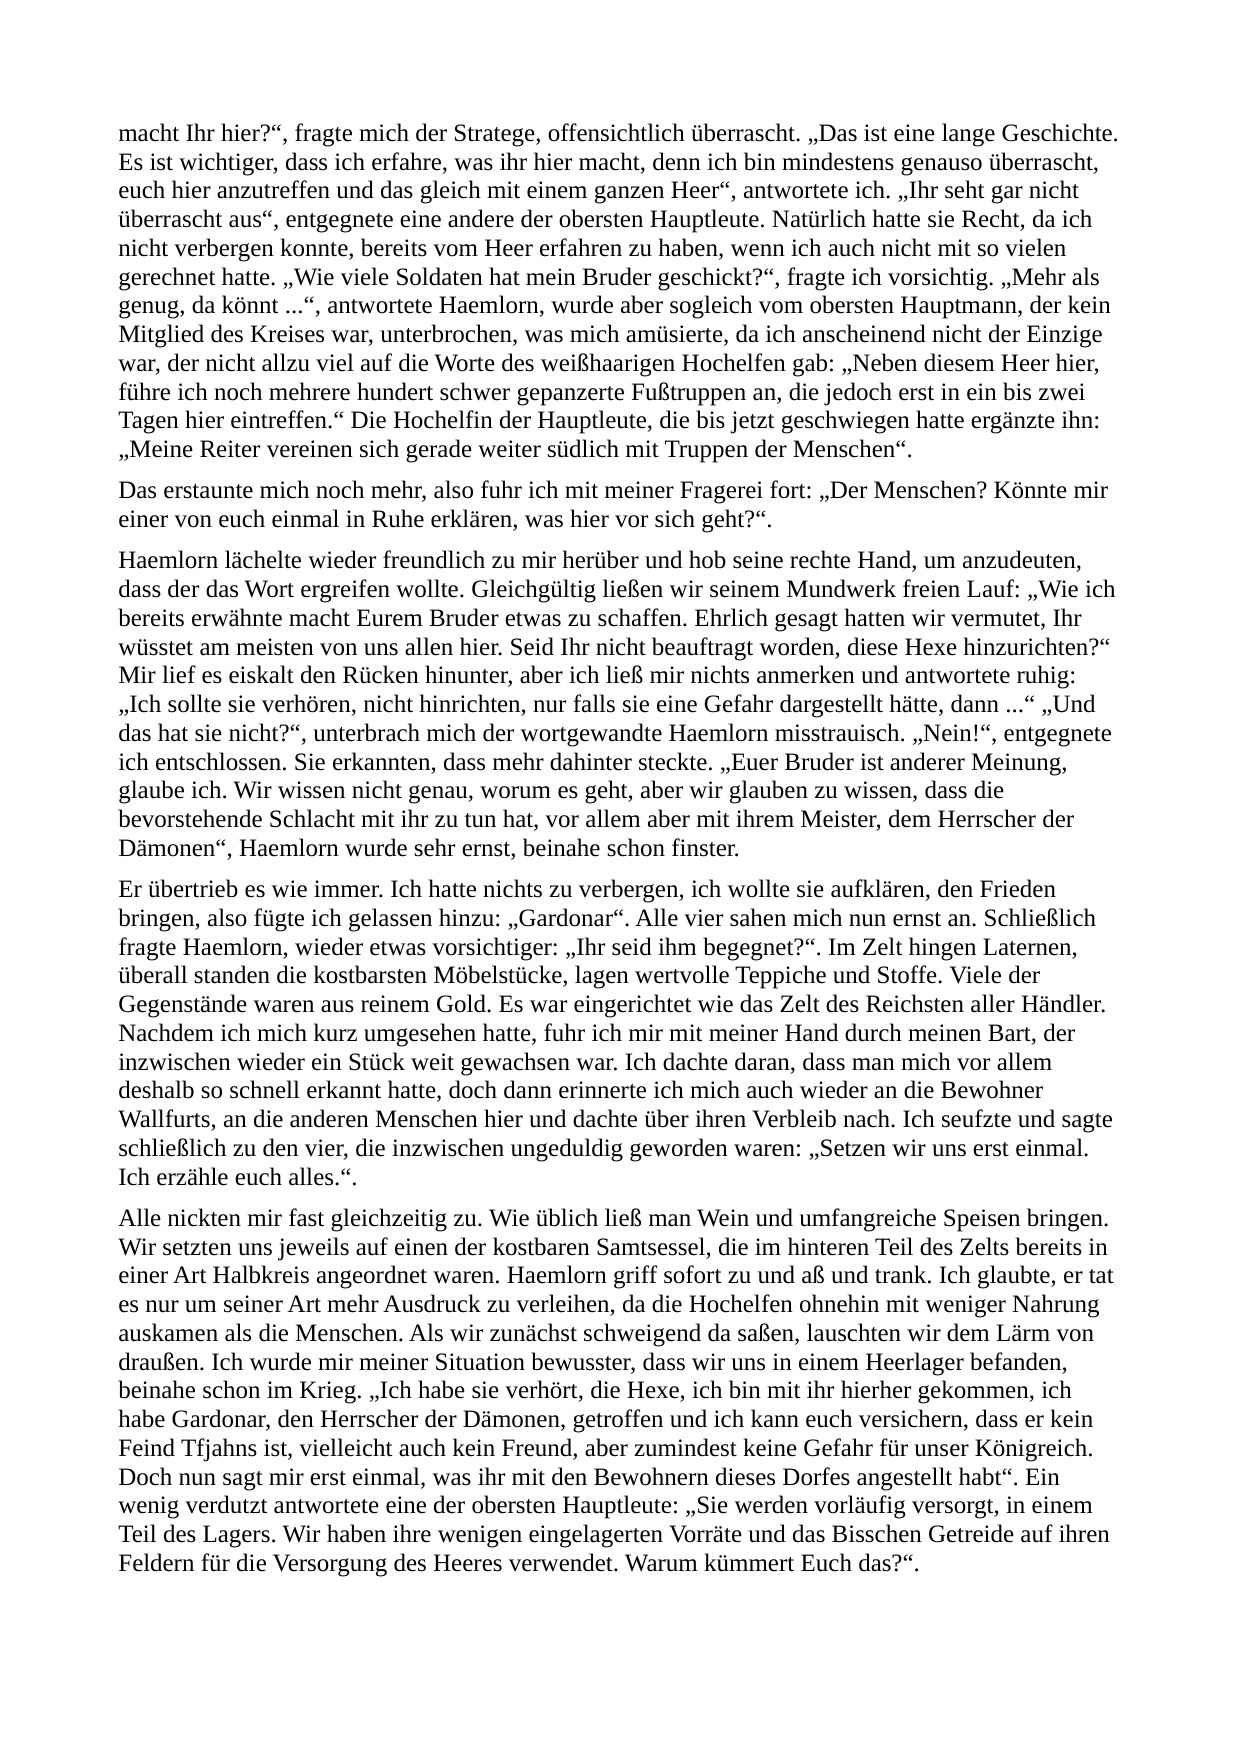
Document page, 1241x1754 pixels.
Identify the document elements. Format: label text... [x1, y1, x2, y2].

text macht Ihr hier?“, fragte mich der Stratege, offensichtlich überrascht. „Das ist eine lange Geschichte. Es ist wichtiger, dass ich erfahre, was ihr hier macht, denn ich bin mindestens genauso überrascht, euch hier anzutreffen und das gleich mit einem ganzen Heer“, antwortete ich. „Ihr seht gar nicht überrascht aus“, entgegnete eine andere der obersten Hauptleute. Natürlich hatte sie Recht, da ich nicht verbergen konnte, bereits vom Heer erfahren zu haben, wenn ich auch nicht mit so vielen gerechnet hatte. „Wie viele Soldaten hat mein Bruder geschickt?“, fragte ich vorsichtig. „Mehr als genug, da könnt ...“, antwortete Haemlorn, wurde aber sogleich vom obersten Hauptmann, der kein Mitglied des Kreises war, unterbrochen, was mich amüsierte, da ich anscheinend nicht der Einzige war, der nicht allzu viel auf die Worte des weißhaarigen Hochelfen gab: „Neben diesem Heer hier, führe ich noch mehrere hundert schwer gepanzerte Fußtruppen an, die jedoch erst in ein bis zwei Tagen hier eintreffen.“ Die Hochelfin der Hauptleute, die bis jetzt geschwiegen hatte ergänzte ihn: „Meine Reiter vereinen sich gerade weiter südlich mit Truppen der Menschen“. [118, 118, 1122, 463]
text Er übertrieb es wie immer. Ich hatte nichts zu verbergen, ich wollte sie aufklären, den Frieden bringen, also fügte ich gelassen hinzu: „Gardonar“. Alle vier sahen mich nun ernst an. Schließlich fragte Haemlorn, wieder etwas vorsichtiger: „Ihr seid ihm begegnet?“. Im Zelt hingen Laternen, überall standen die kostbarsten Möbelstücke, lagen wertvolle Teppiche und Stoffe. Viele der Gegenstände waren aus reinem Gold. Es war eingerichtet wie das Zelt des Reichsten aller Händler. Nachdem ich mich kurz umgesehen hatte, fuhr ich mir mit meiner Hand durch meinen Bart, der inzwischen wieder ein Stück weit gewachsen war. Ich dachte daran, dass man mich vor allem deshalb so schnell erkannt hatte, doch dann erinnerte ich mich auch wieder an die Bewohner Wallfurts, an die anderen Menschen hier und dachte über ihren Verbleib nach. Ich seufzte und sagte schließlich zu den vier, die inzwischen ungeduldig geworden waren: „Setzen wir uns erst einmal. Ich erzähle euch alles.“. [118, 874, 1122, 1191]
text Das erstaunte mich noch mehr, also fuhr ich mit meiner Fragerei fort: „Der Menschen? Könnte mir einer von euch einmal in Ruhe erklären, was hier vor sich geht?“. [118, 476, 1122, 533]
text Alle nickten mir fast gleichzeitig zu. Wie üblich ließ man Wein und umfangreiche Speisen bringen. Wir setzten uns jeweils auf einen der kostbaren Samtsessel, die im hinteren Teil des Zelts bereits in einer Art Halbkreis angeordnet waren. Haemlorn griff sofort zu und aß und trank. Ich glaubte, er tat es nur um seiner Art mehr Ausdruck zu verleihen, da die Hochelfen ohnehin mit weniger Nahrung auskamen als die Menschen. Als wir zunächst schweigend da saßen, lauschten wir dem Lärm von draußen. Ich wurde mir meiner Situation bewusster, dass wir uns in einem Heerlager befanden, beinahe schon im Krieg. „Ich habe sie verhört, die Hexe, ich bin mit ihr hierher gekommen, ich habe Gardonar, den Herrscher der Dämonen, getroffen und ich kann euch versichern, dass er kein Feind Tfjahns ist, vielleicht auch kein Freund, aber zumindest keine Gefahr für unser Königreich. Doch nun sagt mir erst einmal, was ihr mit den Bewohnern dieses Dorfes angestellt habt“. Ein wenig verdutzt antwortete eine der obersten Hauptleute: „Sie werden vorläufig versorgt, in einem Teil des Lagers. Wir haben ihre wenigen eingelagerten Vorräte und das Bisschen Getreide auf ihren Feldern für die Versorgung des Heeres verwendet. Warum kümmert Euch das?“. [118, 1203, 1122, 1577]
text Haemlorn lächelte wieder freundlich zu mir herüber und hob seine rechte Hand, um anzudeuten, dass der das Wort ergreifen wollte. Gleichgültig ließen wir seinem Mundwerk freien Lauf: „Wie ich bereits erwähnte macht Eurem Bruder etwas zu schaffen. Ehrlich gesagt hatten wir vermutet, Ihr wüsstet am meisten von uns allen hier. Seid Ihr nicht beauftragt worden, diese Hexe hinzurichten?“ Mir lief es eiskalt den Rücken hinunter, aber ich ließ mir nichts anmerken und antwortete ruhig: „Ich sollte sie verhören, nicht hinrichten, nur falls sie eine Gefahr dargestellt hätte, dann ...“ „Und das hat sie nicht?“, unterbrach mich der wortgewandte Haemlorn misstrauisch. „Nein!“, entgegnete ich entschlossen. Sie erkannten, dass mehr dahinter steckte. „Euer Bruder ist anderer Meinung, glaube ich. Wir wissen nicht genau, worum es geht, aber wir glauben zu wissen, dass die bevorstehende Schlacht mit ihr zu tun hat, vor allem aber mit ihrem Meister, dem Herrscher der Dämonen“, Haemlorn wurde sehr ernst, beinahe schon finster. [118, 546, 1122, 862]
